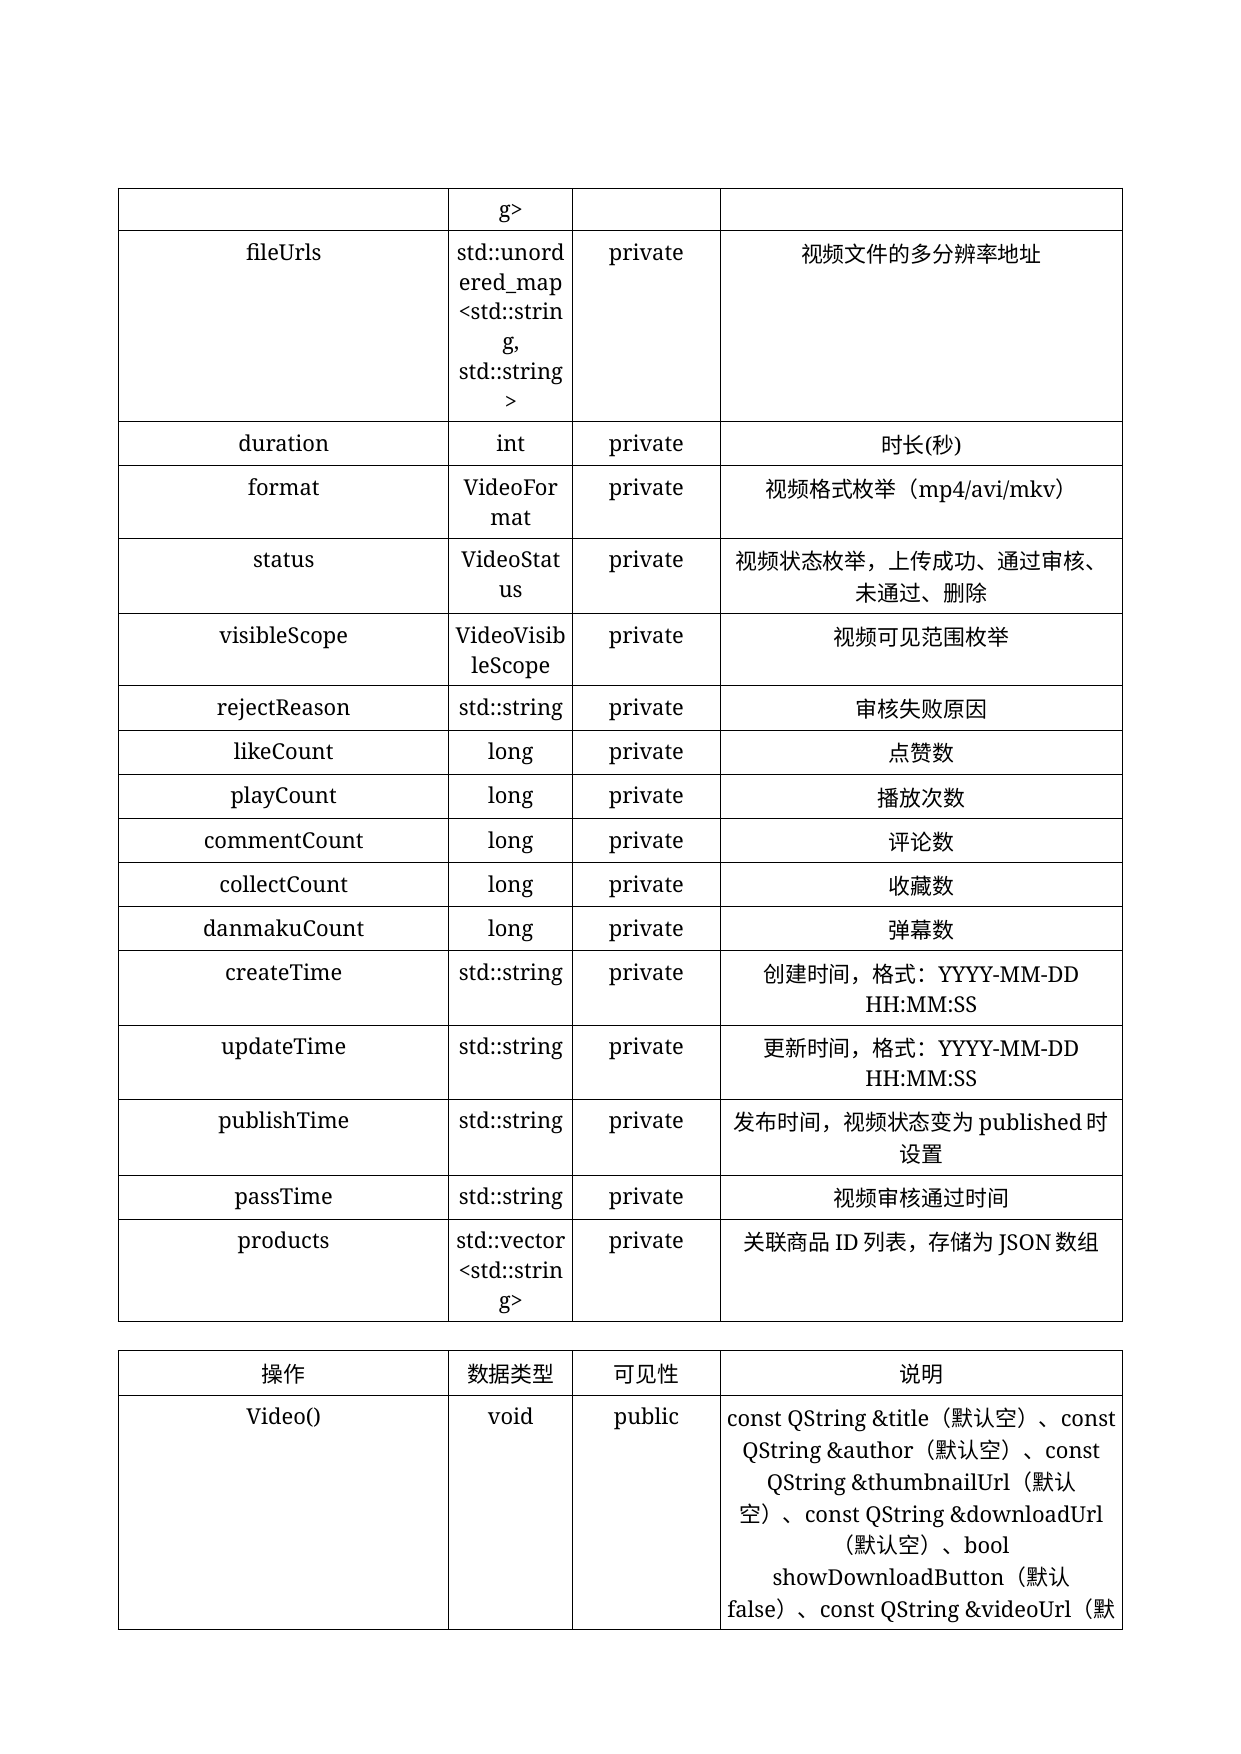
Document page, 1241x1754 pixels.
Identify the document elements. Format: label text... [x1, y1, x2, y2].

table_cell private [573, 907, 720, 950]
table_cell VideoFormat [449, 466, 572, 537]
table_cell fileUrls [119, 231, 448, 421]
table_cell 创建时间，格式：YYYY-MM-DD HH:MM:SS [721, 951, 1122, 1024]
table_cell collectCount [119, 863, 448, 906]
table_cell 更新时间，格式：YYYY-MM-DD HH:MM:SS [721, 1026, 1122, 1098]
table_cell private [573, 686, 720, 729]
table_cell std::string [449, 1100, 572, 1174]
table_cell commentCount [119, 819, 448, 862]
table_cell rejectReason [119, 686, 448, 729]
table_header 说明 [721, 1351, 1122, 1394]
table_cell 时长(秒) [721, 422, 1122, 465]
table_cell 视频文件的多分辨率地址 [721, 231, 1122, 421]
table_cell private [573, 1176, 720, 1219]
table_cell private [573, 951, 720, 1024]
table_cell Video() [119, 1396, 448, 1629]
table_cell private [573, 466, 720, 537]
table_cell VideoStatus [449, 539, 572, 613]
table_cell const QString &title（默认空）、const QString &author（默认空）、const QString &thumbnailUrl（默认空）、const QString &downloadUrl（默认空）、bool showDownloadButton（默认 false）、const QString &videoUrl（默 [721, 1396, 1122, 1629]
table_cell private [573, 863, 720, 906]
table_cell danmakuCount [119, 907, 448, 950]
table_cell VideoVisibleScope [449, 614, 572, 685]
table_cell playCount [119, 775, 448, 818]
table_cell private [573, 539, 720, 613]
table_cell 收藏数 [721, 863, 1122, 906]
table_cell std::string [449, 686, 572, 729]
table_cell private [573, 775, 720, 818]
table_cell publishTime [119, 1100, 448, 1174]
table_cell long [449, 819, 572, 862]
table_cell long [449, 731, 572, 774]
table_header 可见性 [573, 1351, 720, 1394]
table_cell private [573, 422, 720, 465]
table_cell passTime [119, 1176, 448, 1219]
table_cell std::vector<std::string> [449, 1220, 572, 1321]
table_cell status [119, 539, 448, 613]
table_cell 评论数 [721, 819, 1122, 862]
table_cell 关联商品ID列表，存储为JSON数组 [721, 1220, 1122, 1321]
table_cell 点赞数 [721, 731, 1122, 774]
table_cell updateTime [119, 1026, 448, 1098]
table_cell likeCount [119, 731, 448, 774]
table_cell 视频格式枚举（mp4/avi/mkv） [721, 466, 1122, 537]
table_cell format [119, 466, 448, 537]
table_cell [573, 189, 720, 230]
table_cell std::unordered_map<std::string, std::string> [449, 231, 572, 421]
table_cell private [573, 1026, 720, 1098]
table_cell 审核失败原因 [721, 686, 1122, 729]
table_cell 弹幕数 [721, 907, 1122, 950]
table_cell private [573, 614, 720, 685]
table_cell private [573, 731, 720, 774]
table_cell std::string [449, 951, 572, 1024]
table_cell long [449, 863, 572, 906]
table_cell createTime [119, 951, 448, 1024]
table_cell private [573, 1220, 720, 1321]
table_cell 发布时间，视频状态变为published时设置 [721, 1100, 1122, 1174]
table_cell 视频状态枚举，上传成功、通过审核、未通过、删除 [721, 539, 1122, 613]
table_cell [119, 189, 448, 230]
table_cell std::string [449, 1026, 572, 1098]
table_cell private [573, 819, 720, 862]
table_header 数据类型 [449, 1351, 572, 1394]
table_cell 播放次数 [721, 775, 1122, 818]
table_cell visibleScope [119, 614, 448, 685]
table_cell void [449, 1396, 572, 1629]
table_cell duration [119, 422, 448, 465]
table_cell private [573, 1100, 720, 1174]
table_cell private [573, 231, 720, 421]
table_cell 视频可见范围枚举 [721, 614, 1122, 685]
table_cell long [449, 775, 572, 818]
table_cell g> [449, 189, 572, 230]
table_cell products [119, 1220, 448, 1321]
table_cell long [449, 907, 572, 950]
table_cell int [449, 422, 572, 465]
table_cell 视频审核通过时间 [721, 1176, 1122, 1219]
table_cell [721, 189, 1122, 230]
table_cell std::string [449, 1176, 572, 1219]
table_cell public [573, 1396, 720, 1629]
table_header 操作 [119, 1351, 448, 1394]
